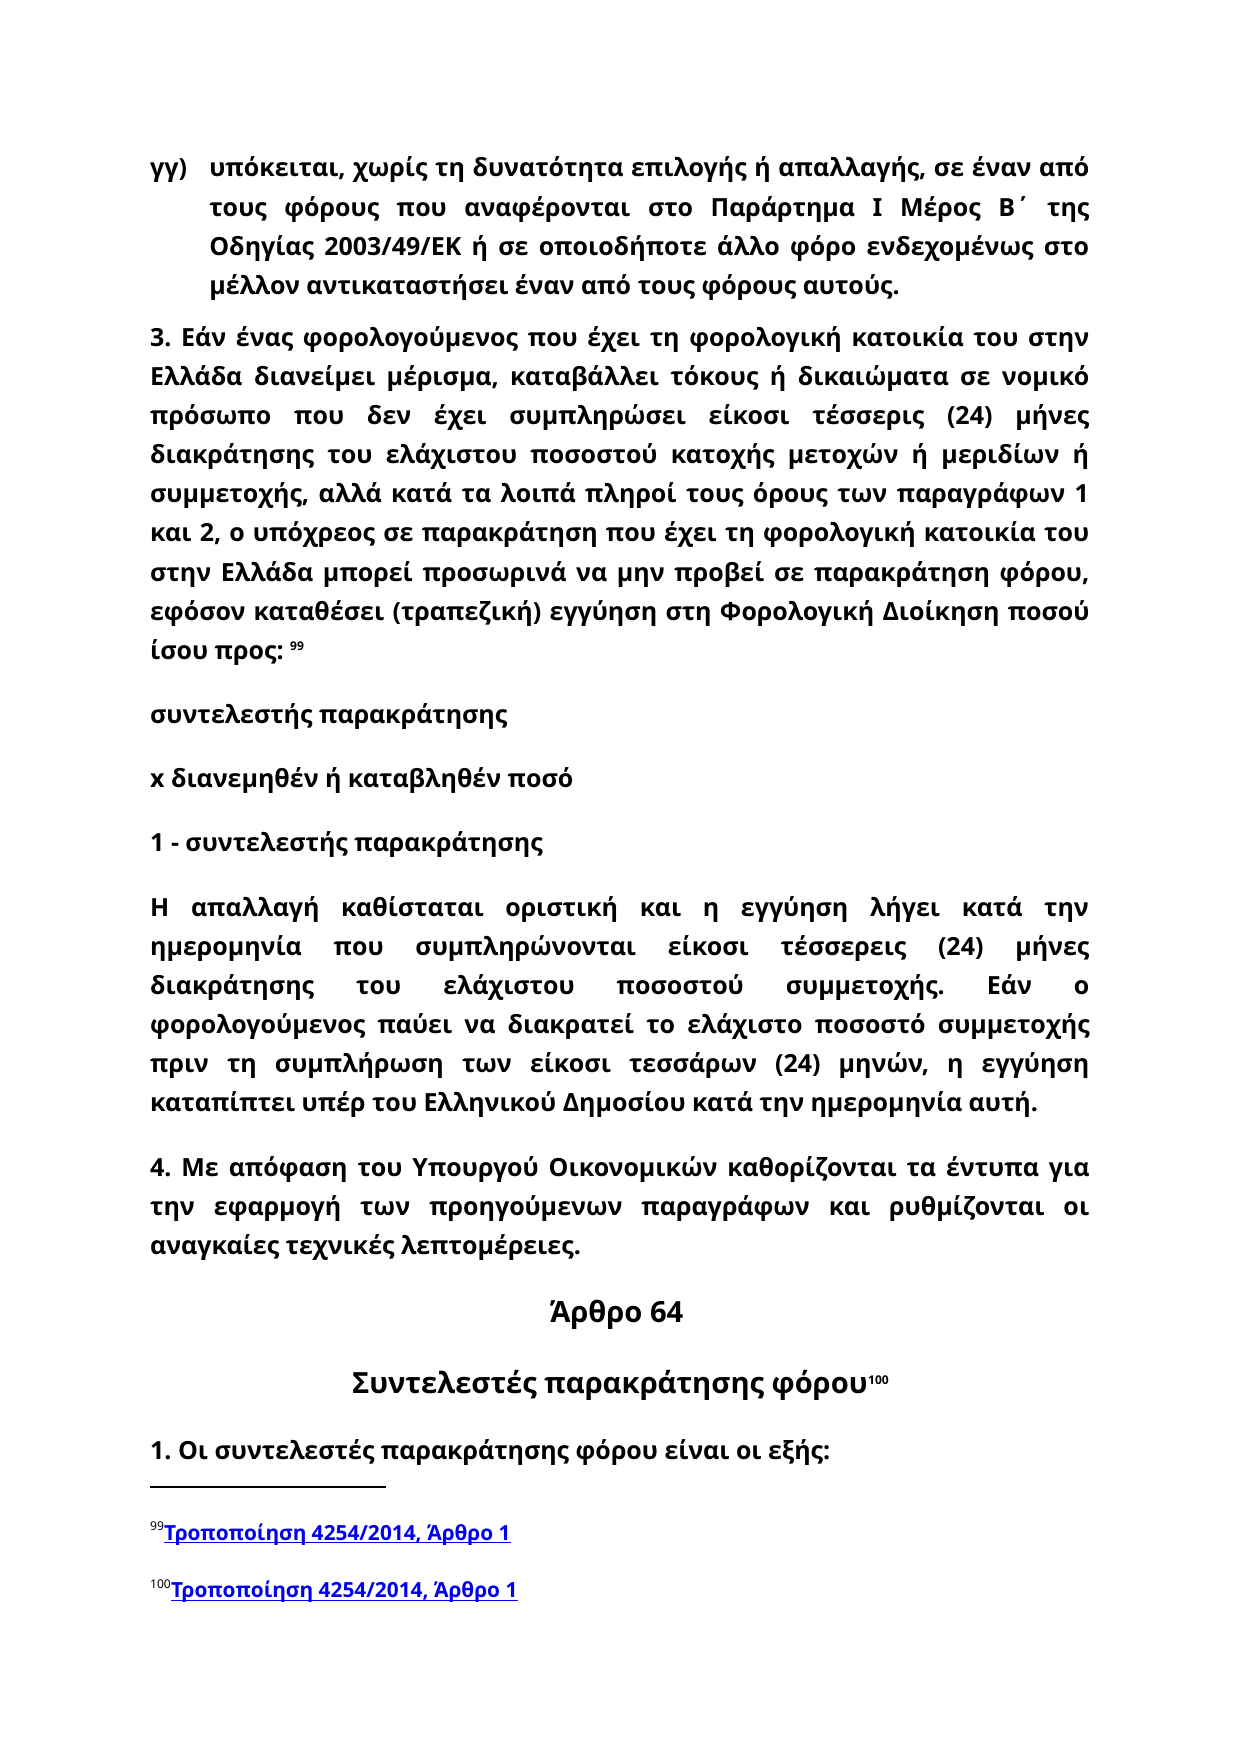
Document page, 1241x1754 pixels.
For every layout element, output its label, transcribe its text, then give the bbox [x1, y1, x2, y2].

text x διανεμηθέν ή καταβληθέν ποσό [150, 761, 1090, 795]
text συντελεστής παρακράτησης [150, 697, 1090, 731]
text Η απαλλαγή καθίσταται οριστική και η εγγύηση λήγει κατά την ημερομηνία που συμπληρώνονται είκοσι τέσσερεις (24) μήνες διακράτησης του ελάχιστου ποσοστού συμμετοχής. Εάν ο φορολογούμενος παύει να διακρατεί το ελάχιστο ποσοστό συμμετοχής πριν τη συμπλήρωση των είκοσι τεσσάρων (24) μηνών, η εγγύηση καταπίπτει υπέρ του Ελληνικού Δημοσίου κατά την ημερομηνία αυτή. [150, 889, 1090, 1119]
list γγ) υπόκειται, χωρίς τη δυνατότητα επιλογής ή απαλλαγής, σε έναν από τους φόρους που αναφέρονται στο Παράρτημα Ι Μέρος Β΄ της Οδηγίας 2003/49/ΕΚ ή σε οποιοδήποτε άλλο φόρο ενδεχομένως στο μέλλον αντικαταστήσει έναν από τους φόρους αυτούς. [150, 150, 1090, 302]
text 4. Με απόφαση του Υπουργού Οικονομικών καθορίζονται τα έντυπα για την εφαρμογή των προηγούμενων παραγράφων και ρυθμίζονται οι αναγκαίες τεχνικές λεπτομέρειες. [150, 1149, 1090, 1262]
text 3. Εάν ένας φορολογούμενος που έχει τη φορολογική κατοικία του στην Ελλάδα διανείμει μέρισμα, καταβάλλει τόκους ή δικαιώματα σε νομικό πρόσωπο που δεν έχει συμπληρώσει είκοσι τέσσερις (24) μήνες διακράτησης του ελάχιστου ποσοστού κατοχής μετοχών ή μεριδίων ή συμμετοχής, αλλά κατά τα λοιπά πληροί τους όρους των παραγράφων 1 και 2, ο υπόχρεος σε παρακράτηση που έχει τη φορολογική κατοικία του στην Ελλάδα μπορεί προσωρινά να μην προβεί σε παρακράτηση φόρου, εφόσον καταθέσει (τραπεζική) εγγύηση στη Φορολογική Διοίκηση ποσού ίσου προς: [150, 319, 1090, 667]
text Τροποποίηση 4254/2014, Άρθρο 1 [150, 1518, 1090, 1546]
subtitle Άρθρο 64 [150, 1292, 1090, 1331]
text 1 - συντελεστής παρακράτησης [150, 825, 1090, 859]
subtitle Συντελεστές παρακράτησης φόρου [150, 1362, 1090, 1402]
text 1. Οι συντελεστές παρακράτησης φόρου είναι οι εξής: [150, 1433, 1090, 1467]
text Τροποποίηση 4254/2014, Άρθρο 1 [150, 1576, 1090, 1604]
